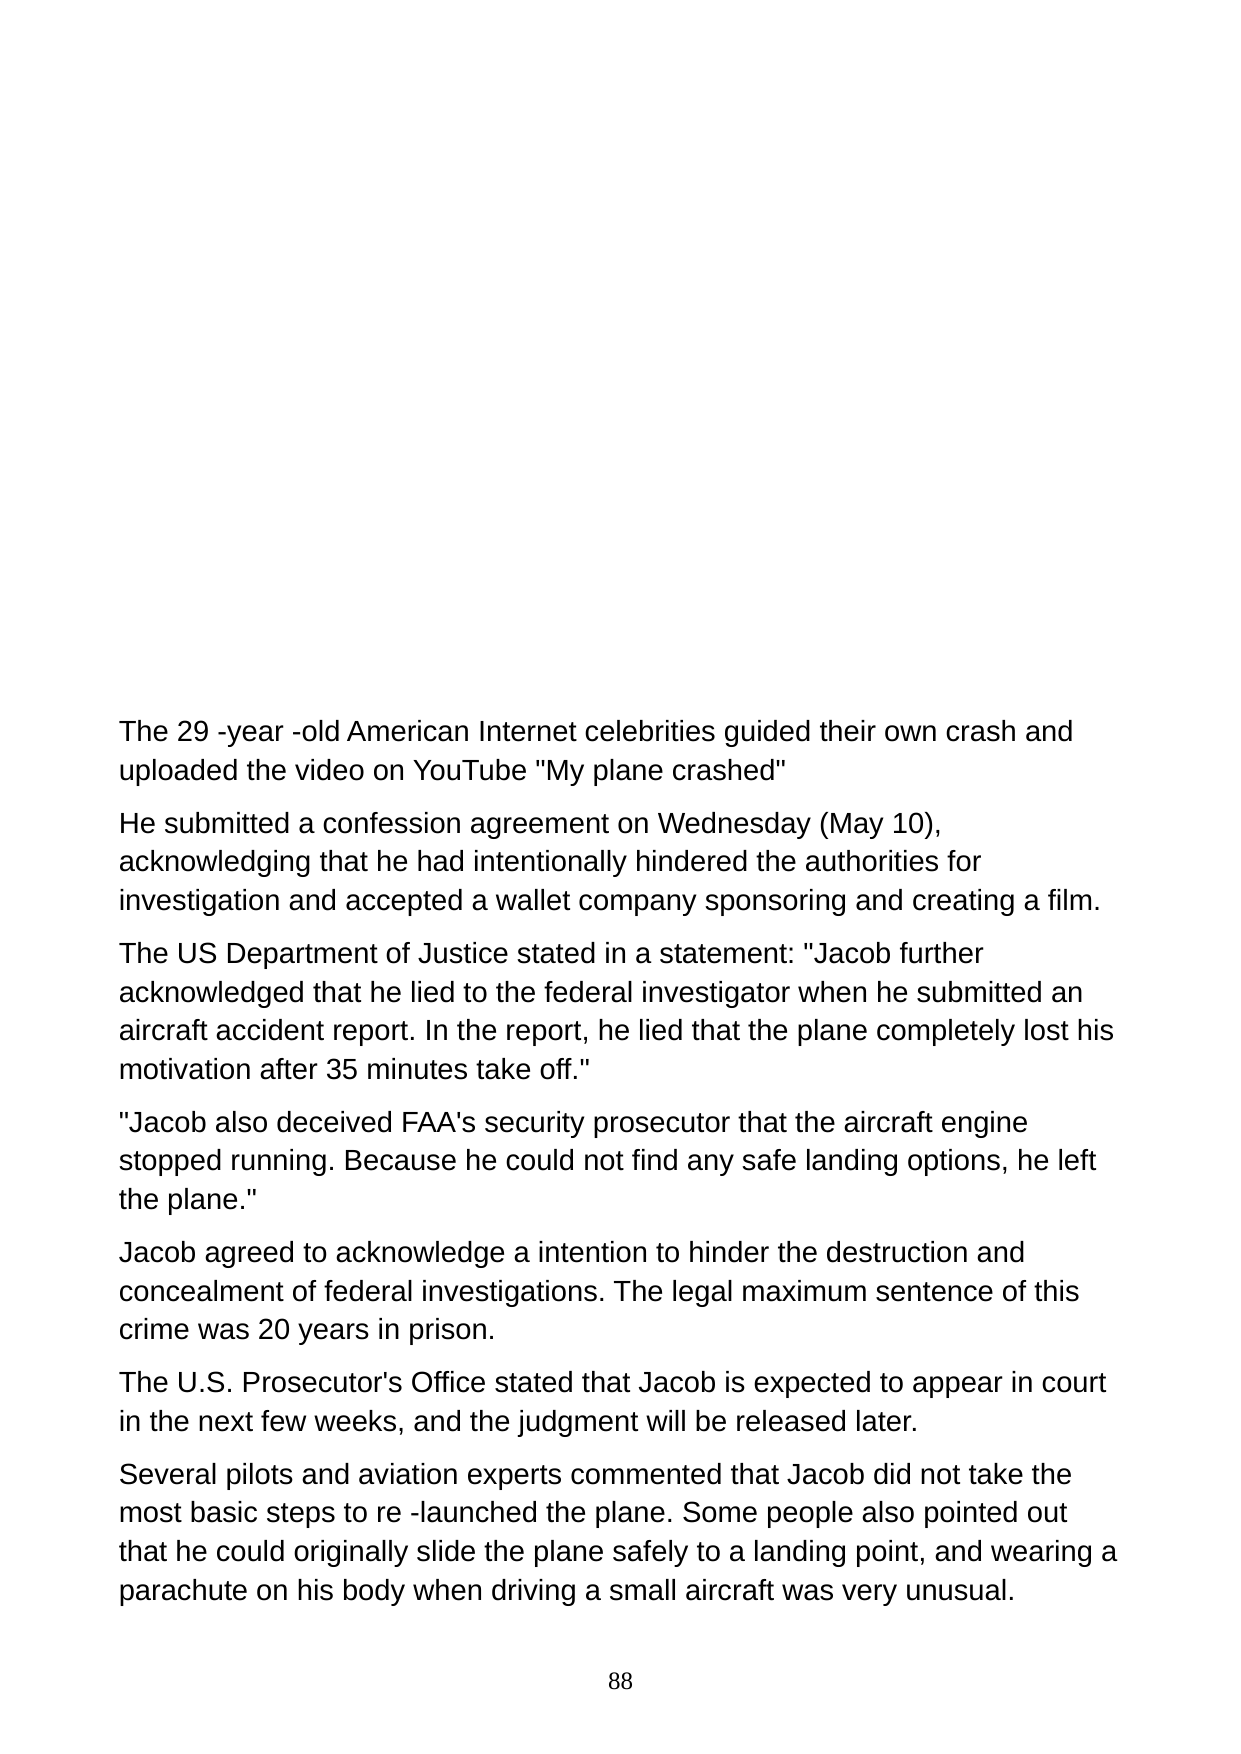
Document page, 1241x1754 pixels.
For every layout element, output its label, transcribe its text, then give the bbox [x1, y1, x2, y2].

text He submitted a confession agreement on Wednesday (May 10), acknowledging that he had intentionally hindered the authorities for investigation and accepted a wallet company sponsoring and creating a film. [118, 806, 1122, 916]
text The U.S. Prosecutor's Office stated that Jacob is expected to appear in court in the next few weeks, and the judgment will be released later. [118, 1365, 1122, 1437]
text The 29 -year -old American Internet celebrities guided their own crash and uploaded the video on YouTube "My plane crashed" [118, 118, 1122, 786]
text "Jacob also deceived FAA's security prosecutor that the aircraft engine stopped running. Because he could not find any safe landing options, he left the plane." [118, 1105, 1122, 1215]
text Jacob agreed to acknowledge a intention to hinder the destruction and concealment of federal investigations. The legal maximum sentence of this crime was 20 years in prison. [118, 1235, 1122, 1346]
text The US Department of Justice stated in a statement: "Jacob further acknowledged that he lied to the federal investigator when he submitted an aircraft accident report. In the report, he lied that the plane completely lost his motivation after 35 minutes take off." [118, 936, 1122, 1085]
text Several pilots and aviation experts commented that Jacob did not take the most basic steps to re -launched the plane. Some people also pointed out that he could originally slide the plane safely to a landing point, and wearing a parachute on his body when driving a small aircraft was very unusual. [118, 1457, 1122, 1606]
